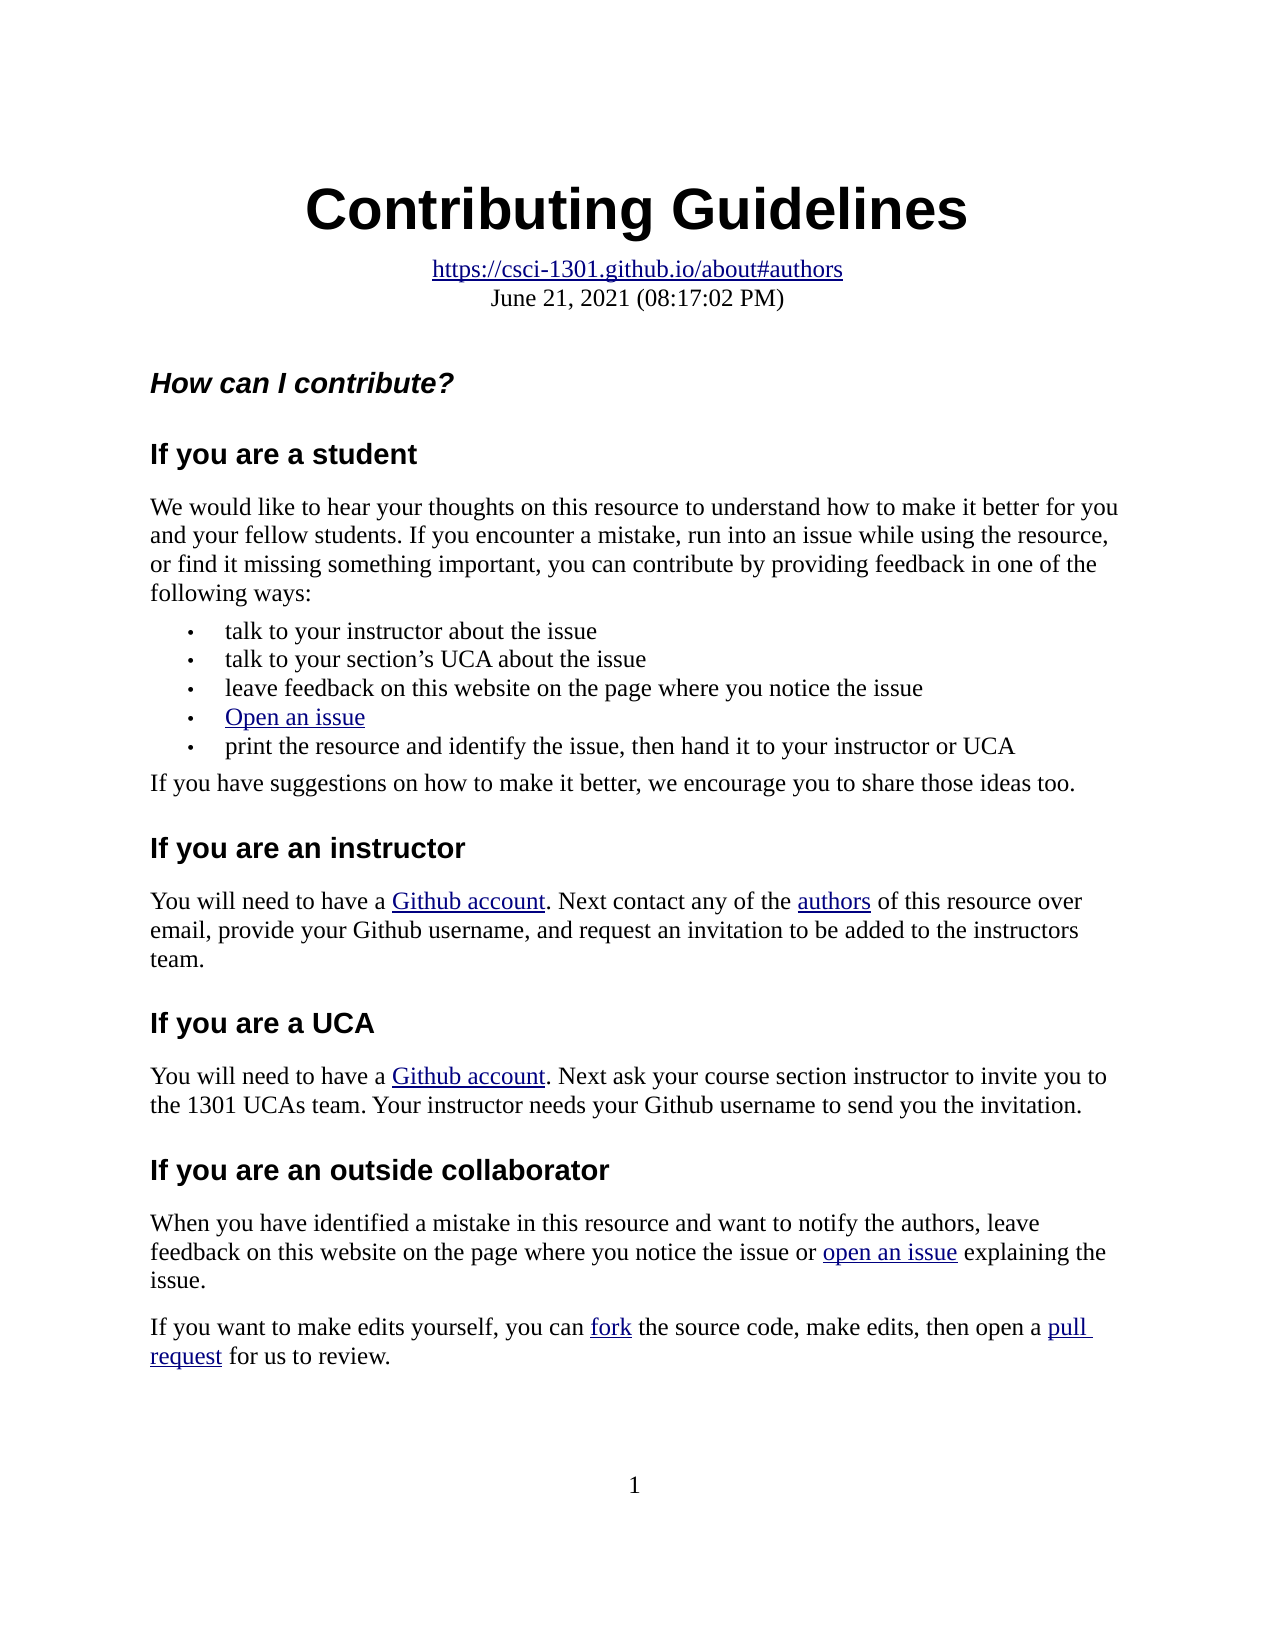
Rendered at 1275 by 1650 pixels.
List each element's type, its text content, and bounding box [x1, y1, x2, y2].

text June 21, 2021 (08:17:02 PM) [150, 283, 1125, 312]
text You will need to have a Github account. Next contact any of the authors of this resource over email, provide your Github username, and request an invitation to be added to the instructors team. [150, 886, 1125, 972]
text You will need to have a Github account. Next ask your course section instructor to invite you to the 1301 UCAs team. Your instructor needs your Github username to send you the invitation. [150, 1061, 1125, 1119]
subtitle If you are an outside collaborator [150, 1153, 1125, 1186]
text https://csci-1301.github.io/about#authors [150, 254, 1125, 283]
title Contributing Guidelines [150, 175, 1125, 242]
subtitle How can I contribute? [150, 366, 1125, 399]
subtitle If you are a UCA [150, 1006, 1125, 1040]
list talk to your section’s UCA about the issue [187, 644, 1125, 673]
subtitle If you are an instructor [150, 831, 1125, 865]
subtitle If you are a student [150, 437, 1125, 470]
list leave feedback on this website on the page where you notice the issue [187, 673, 1125, 702]
text When you have identified a mistake in this resource and want to notify the authors, leave feedback on this website on the page where you notice the issue or open an issue explaining the issue. [150, 1208, 1125, 1294]
text If you have suggestions on how to make it better, we encourage you to share those ideas too. [150, 768, 1125, 797]
list Open an issue [187, 702, 1125, 731]
text We would like to hear your thoughts on this resource to understand how to make it better for you and your fellow students. If you encounter a mistake, run into an issue while using the resource, or find it missing something important, you can contribute by providing feedback in one of the following ways: [150, 492, 1125, 607]
list print the resource and identify the issue, then hand it to your instructor or UCA [187, 731, 1125, 759]
text If you want to make edits yourself, you can fork the source code, make edits, then open a pull request for us to review. [150, 1312, 1125, 1369]
list talk to your instructor about the issue [187, 616, 1125, 644]
